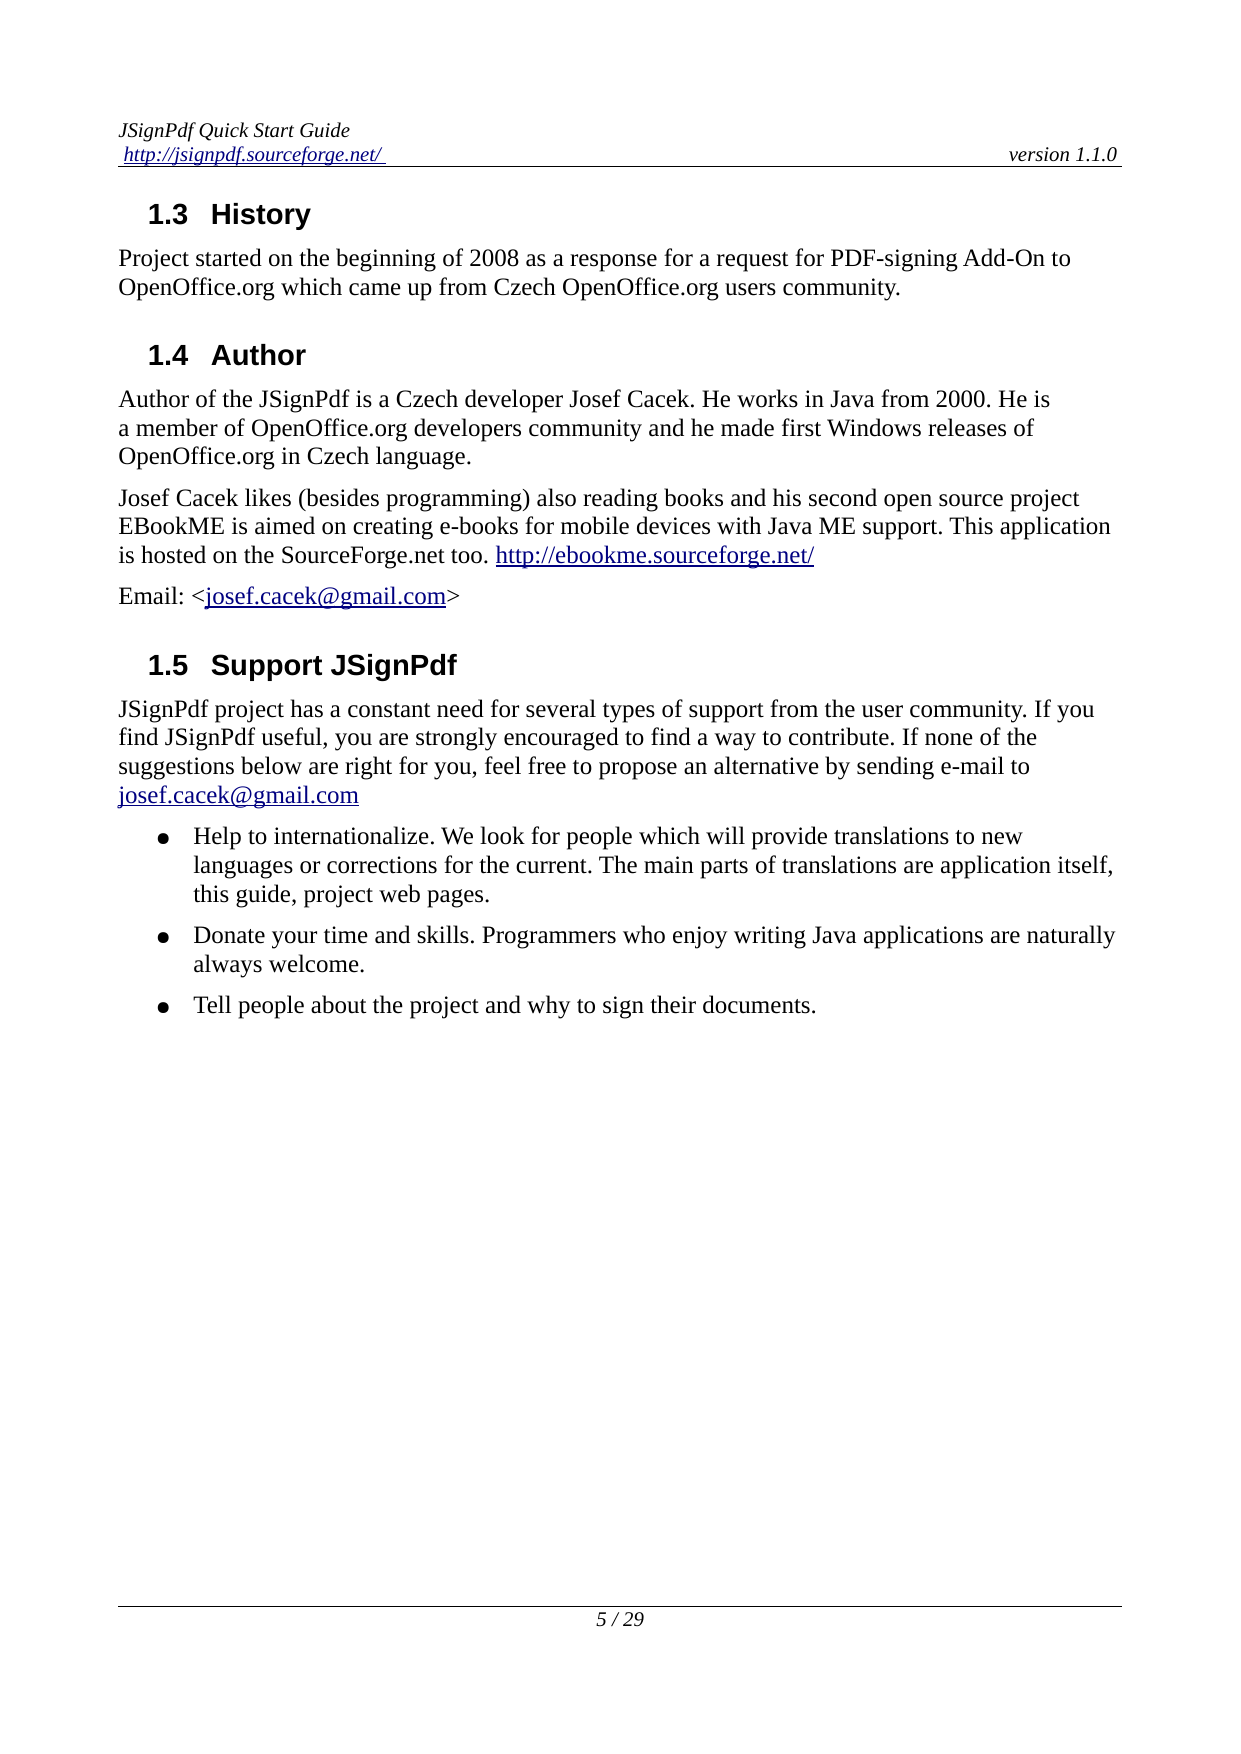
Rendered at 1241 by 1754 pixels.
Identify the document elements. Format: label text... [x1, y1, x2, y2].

list Help to internationalize. We look for people which will provide translations to new languages or corrections for the current. The main parts of translations are application itself, this guide, project web pages. [156, 821, 1122, 907]
subtitle Support JSignPdf [148, 648, 1116, 681]
list Tell people about the project and why to sign their documents. [156, 990, 1122, 1019]
text Email: <josef.cacek@gmail.com> [118, 581, 1122, 610]
subtitle Author [148, 338, 1116, 371]
text Author of the JSignPdf is a Czech developer Josef Cacek. He works in Java from 2000. He is a member of OpenOffice.org developers community and he made first Windows releases of OpenOffice.org in Czech language. [118, 384, 1122, 470]
list Donate your time and skills. Programmers who enjoy writing Java applications are naturally always welcome. [156, 920, 1122, 977]
text Josef Cacek likes (besides programming) also reading books and his second open source project EBookME is aimed on creating e‑books for mobile devices with Java ME support. This application is hosted on the SourceForge.net too. http://ebookme.sourceforge.net/ [118, 483, 1122, 569]
subtitle History [148, 197, 1116, 230]
text Project started on the beginning of 2008 as a response for a request for PDF-signing Add‑On to OpenOffice.org which came up from Czech OpenOffice.org users community. [118, 243, 1122, 300]
text JSignPdf project has a constant need for several types of support from the user community. If you find JSignPdf useful, you are strongly encouraged to find a way to contribute. If none of the suggestions below are right for you, feel free to propose an alternative by sending e-mail to josef.cacek@gmail.com [118, 694, 1122, 809]
